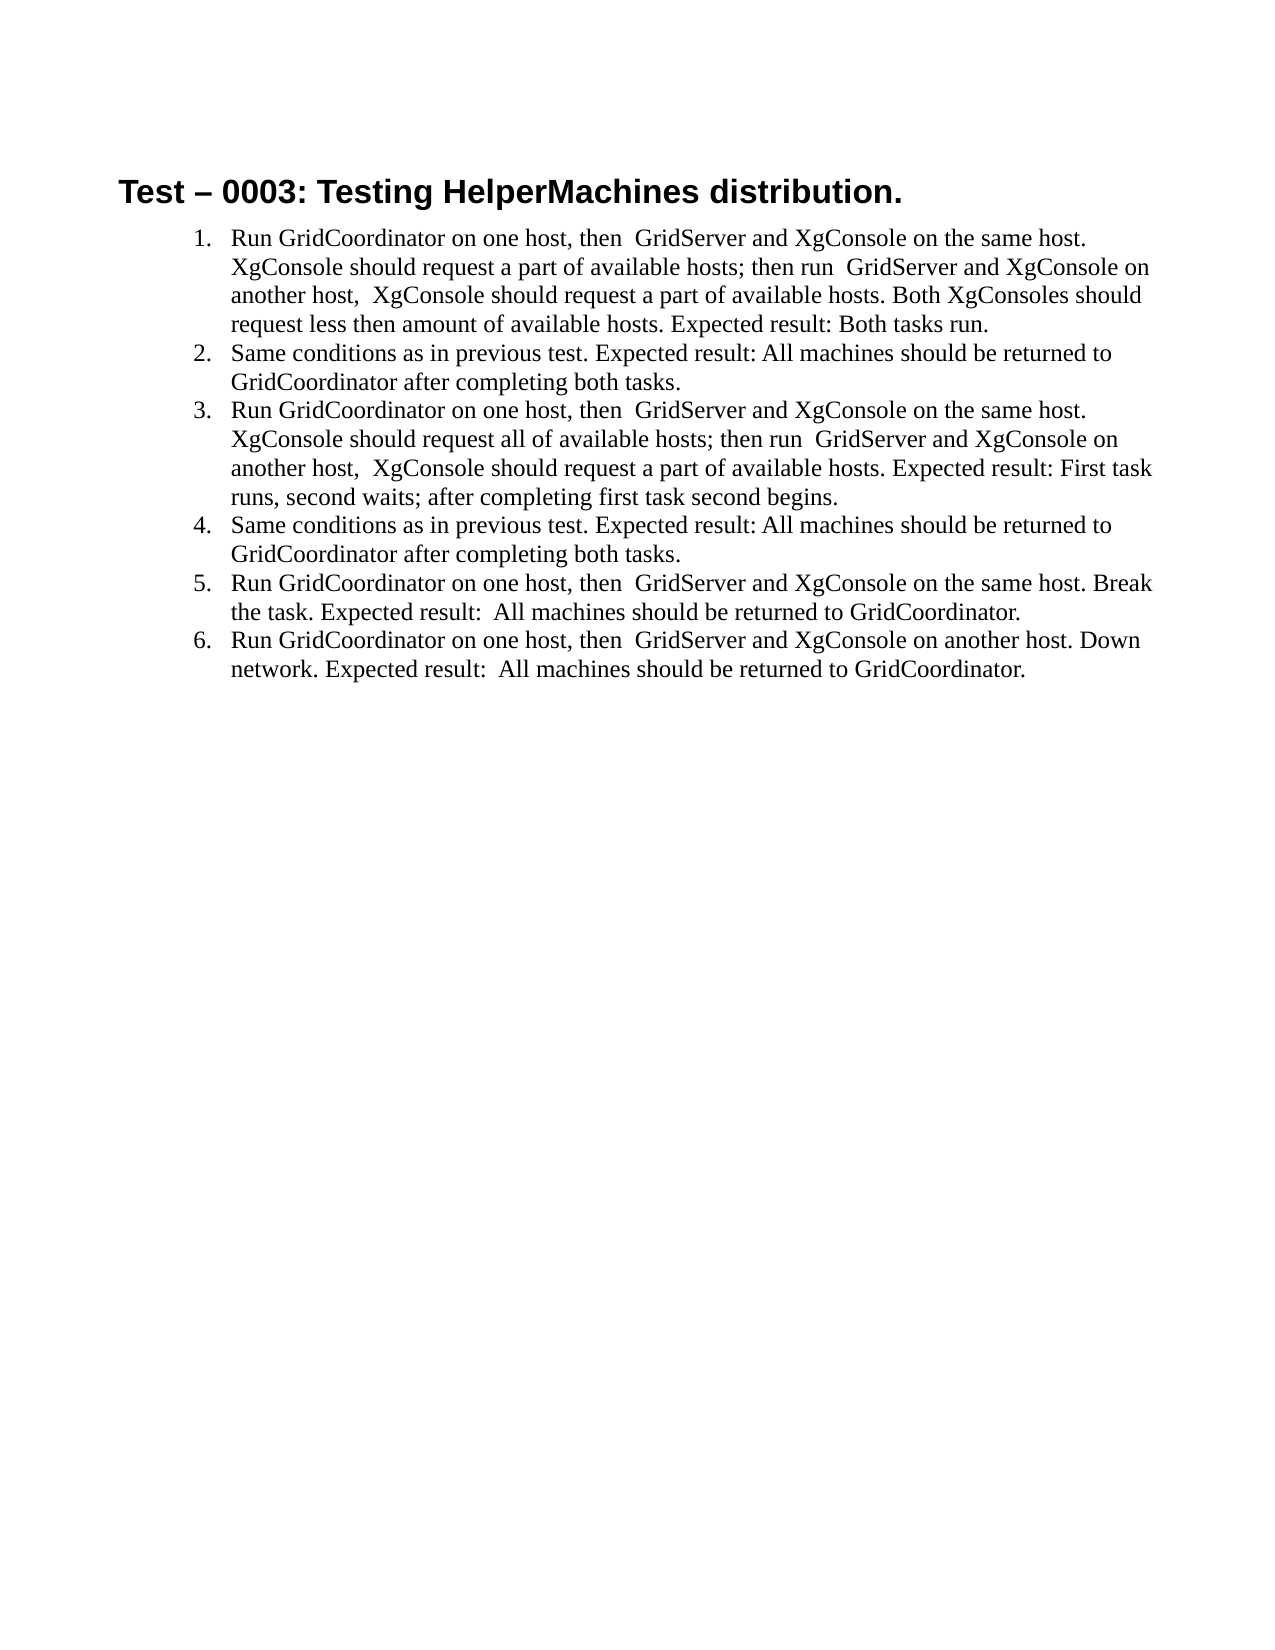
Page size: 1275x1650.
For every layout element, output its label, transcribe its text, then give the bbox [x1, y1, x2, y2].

subtitle Test – 0003: Testing HelperMachines distribution. [118, 172, 1157, 211]
list Same conditions as in previous test. Expected result: All machines should be returned to GridCoordinator after completing both tasks. [193, 511, 1157, 568]
list Run GridCoordinator on one host, then GridServer and XgConsole on the same host. Break the task. Expected result: All machines should be returned to GridCoordinator. [193, 568, 1157, 626]
list Same conditions as in previous test. Expected result: All machines should be returned to GridCoordinator after completing both tasks. [193, 338, 1157, 396]
list Run GridCoordinator on one host, then GridServer and XgConsole on another host. Down network. Expected result: All machines should be returned to GridCoordinator. [193, 626, 1157, 683]
list Run GridCoordinator on one host, then GridServer and XgConsole on the same host. XgConsole should request all of available hosts; then run GridServer and XgConsole on another host, XgConsole should request a part of available hosts. Expected result: First task runs, second waits; after completing first task second begins. [193, 396, 1157, 511]
list Run GridCoordinator on one host, then GridServer and XgConsole on the same host. XgConsole should request a part of available hosts; then run GridServer and XgConsole on another host, XgConsole should request a part of available hosts. Both XgConsoles should request less then amount of available hosts. Expected result: Both tasks run. [193, 223, 1157, 338]
